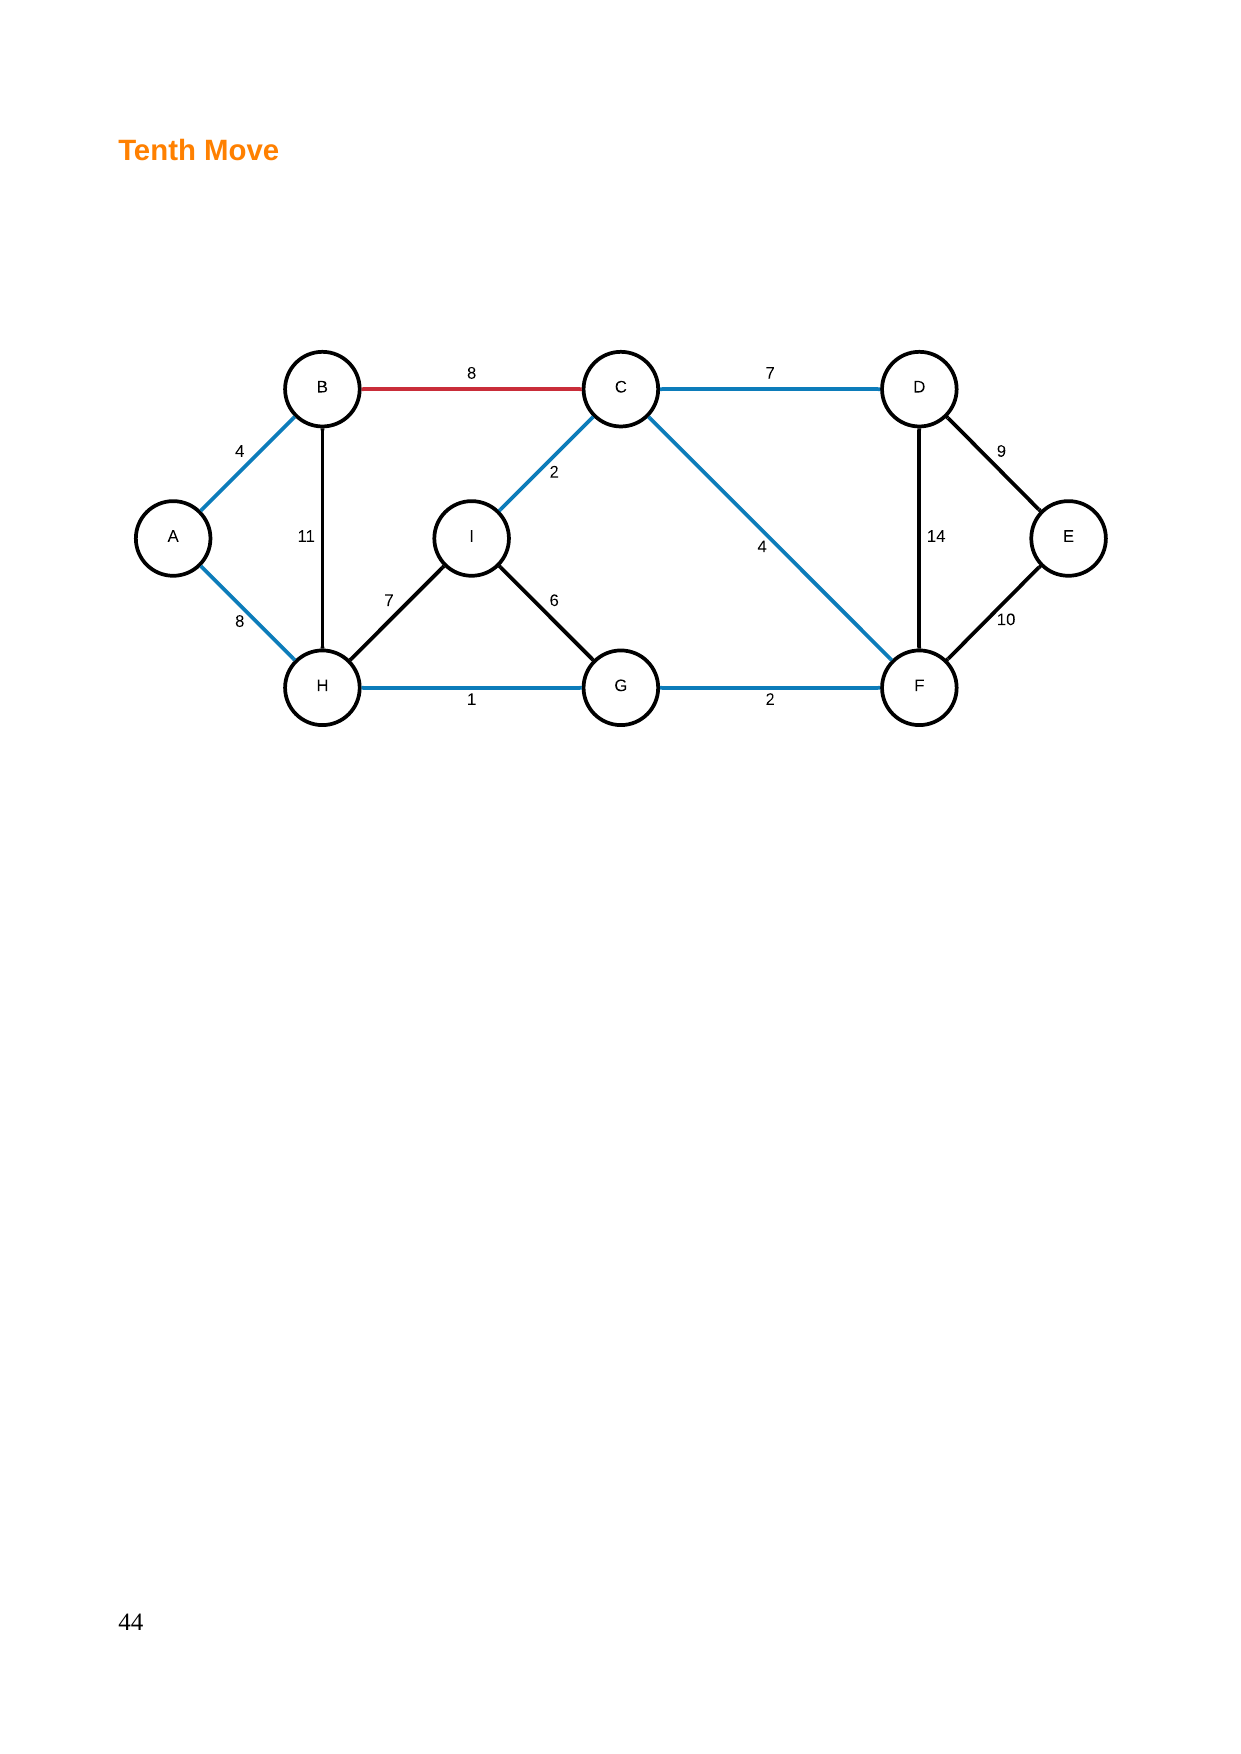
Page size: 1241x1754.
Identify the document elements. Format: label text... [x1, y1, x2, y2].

subtitle Tenth Move [118, 133, 1122, 166]
